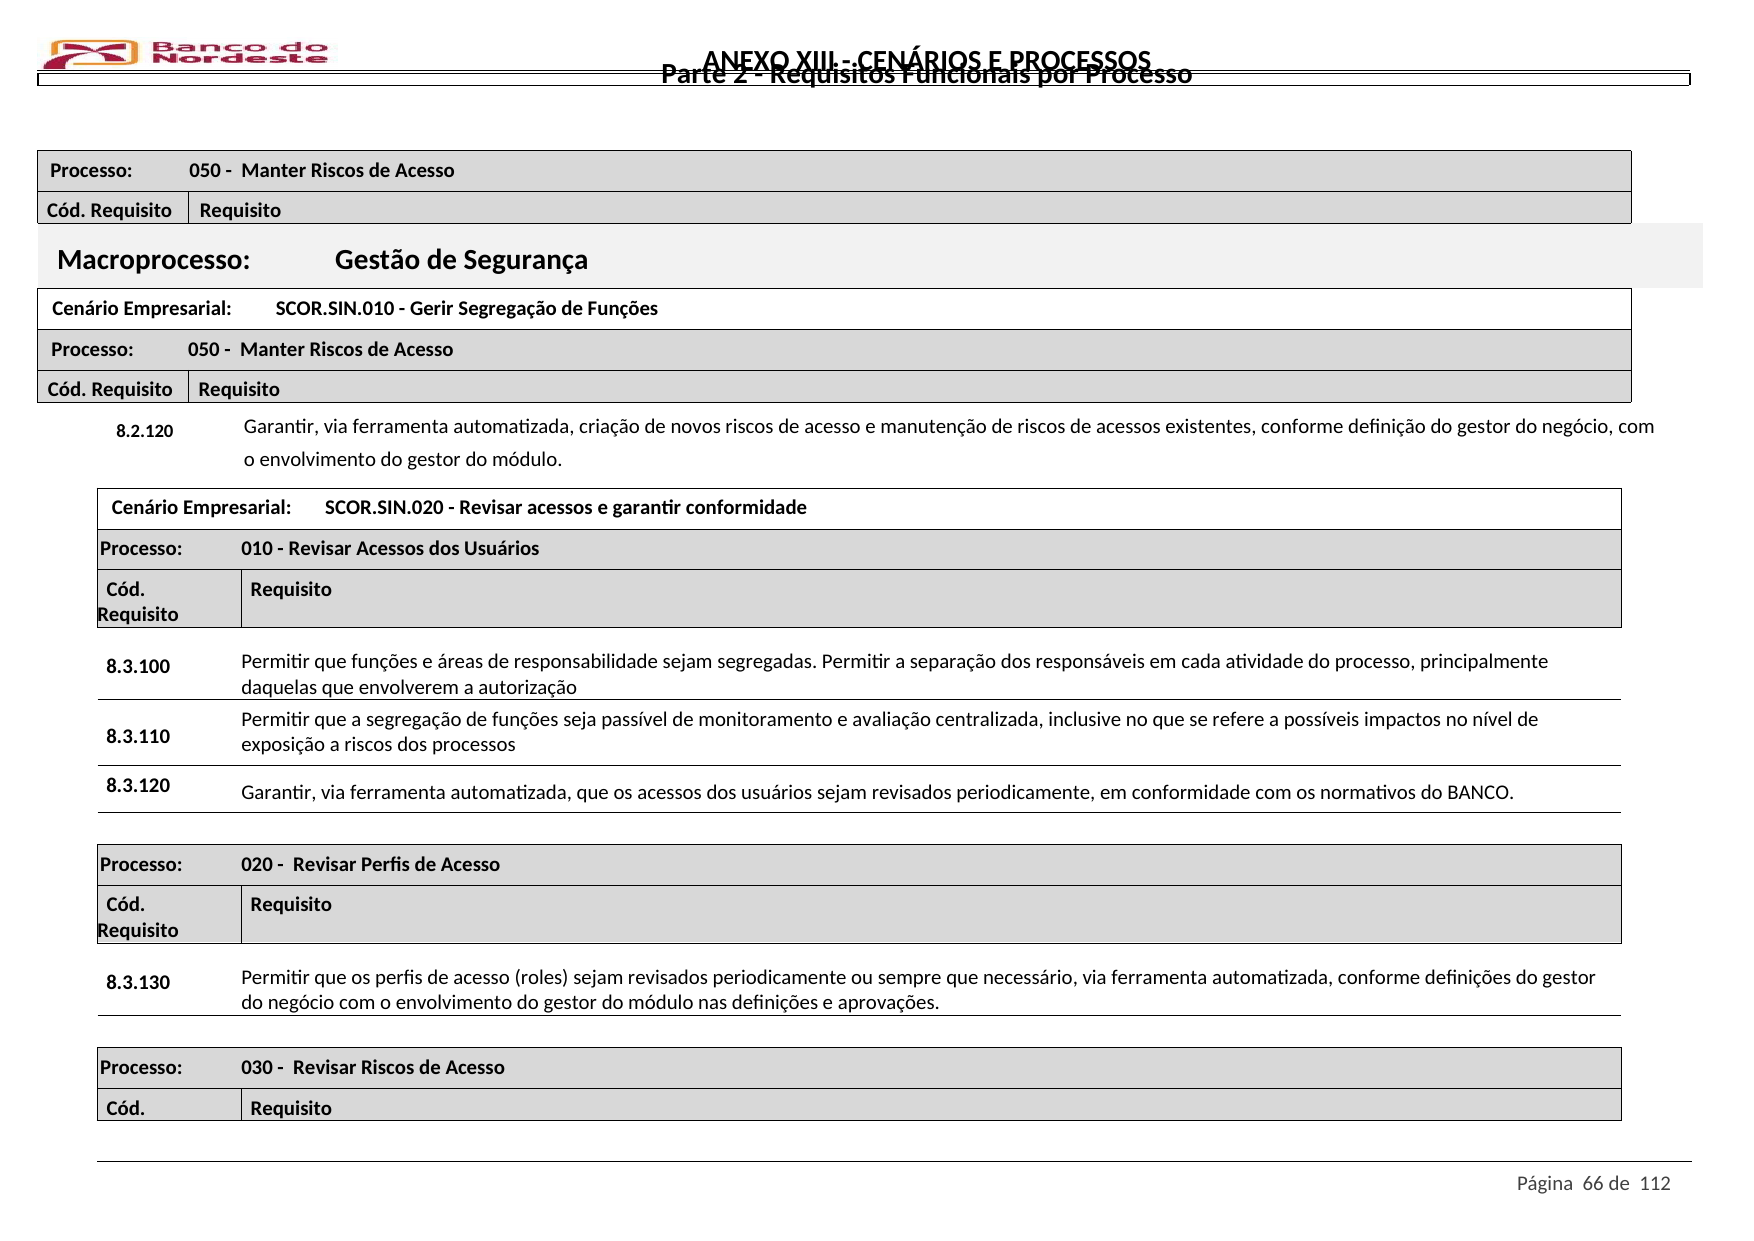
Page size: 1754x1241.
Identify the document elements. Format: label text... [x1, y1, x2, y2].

table_cell Permitir que funções e áreas de responsabilidade sejam segregadas. Permitir a separação dos responsáveis em cada atividade do processo, principalmente daquelas que envolverem a autorização [241, 628, 1621, 699]
table_cell Requisito [242, 570, 1621, 627]
table_cell [1678, 569, 1690, 627]
table_cell [1622, 1047, 1678, 1088]
table_cell [97, 813, 241, 844]
table_cell [1678, 885, 1690, 942]
table_cell 050 - Manter Riscos de Acesso [188, 151, 1631, 191]
table_cell [1621, 1015, 1678, 1047]
table_cell [1678, 627, 1690, 699]
table_cell [1632, 329, 1703, 370]
table_header Cenário Empresarial: [98, 489, 325, 528]
table_cell [1678, 699, 1690, 765]
table_cell Cód. Requisito [38, 371, 188, 402]
table_cell [1678, 844, 1690, 885]
table_cell [1621, 699, 1678, 765]
table_cell SCOR.SIN.010 - Gerir Segregação de Funções [276, 289, 1631, 329]
table_cell [1622, 569, 1678, 627]
table_cell [1632, 191, 1703, 223]
table_header SCOR.SIN.020 - Revisar acessos e garantir conformidade [325, 489, 1621, 528]
table_cell Cenário Empresarial: [38, 289, 276, 329]
table_cell [241, 1016, 1621, 1047]
table_cell 8.3.110 [97, 700, 241, 765]
table_cell 030 - Revisar Riscos de Acesso [241, 1048, 1621, 1088]
table_cell Requisito [189, 192, 1631, 223]
table_cell [1621, 765, 1678, 812]
table_header [1622, 488, 1678, 528]
table_cell 010 - Revisar Acessos dos Usuários [241, 530, 1621, 569]
table_cell [1632, 288, 1703, 329]
table_cell 050 - Manter Riscos de Acesso [188, 330, 1631, 370]
table_cell 8.3.100 [97, 628, 241, 699]
table_cell [1678, 765, 1690, 812]
table_cell [1632, 370, 1703, 402]
table_cell [1678, 529, 1690, 569]
table_cell Garantir, via ferramenta automatizada, que os acessos dos usuários sejam revisados periodicamente, em conformidade com os normativos do BANCO. [241, 766, 1621, 812]
table_cell Cód. [98, 1089, 241, 1120]
table_cell [1678, 1088, 1690, 1120]
table_cell [1621, 812, 1678, 844]
table_cell [241, 813, 1621, 844]
table_cell Processo: [38, 330, 188, 370]
table_cell [1678, 943, 1690, 1015]
table_cell Processo: [98, 845, 241, 885]
table_cell [1621, 627, 1678, 699]
table_cell Macroprocesso: [38, 224, 335, 288]
table_cell [1622, 1088, 1678, 1120]
picture [37, 37, 338, 70]
table_cell [1678, 812, 1690, 844]
table_cell [1621, 943, 1678, 1015]
table_cell [1678, 1047, 1690, 1088]
table_cell Processo: [38, 151, 188, 191]
table_cell Gestão de Segurança [335, 223, 1703, 288]
table_cell [97, 1016, 241, 1047]
table_cell Processo: [98, 530, 241, 569]
table_cell 8.3.130 [97, 944, 241, 1015]
table_cell Requisito [242, 1089, 1621, 1120]
table_header [1678, 488, 1690, 528]
table_cell [1622, 844, 1678, 885]
table_cell [1622, 529, 1678, 569]
table_cell [1678, 1015, 1690, 1047]
table_cell Permitir que os perfis de acesso (roles) sejam revisados periodicamente ou sempre que necessário, via ferramenta automatizada, conforme definições do gestor do negócio com o envolvimento do gestor do módulo nas definições e aprovações. [241, 944, 1621, 1015]
table_cell [1632, 150, 1703, 191]
table_cell 020 - Revisar Perfis de Acesso [241, 845, 1621, 885]
table_cell Processo: [98, 1048, 241, 1088]
table_cell Requisito [189, 371, 1631, 402]
table_cell [1622, 885, 1678, 942]
table_cell Cód. Requisito [38, 192, 188, 223]
text 8.2.120 Garantir, via ferramenta automatizada, criação de novos riscos de acesso e manutenção de riscos de acessos existentes, conforme definição do gestor do negócio, com o envolvimento do gestor do módulo. [116, 402, 1671, 471]
table_cell Cód. Requisito [98, 886, 241, 942]
table_cell Requisito [242, 886, 1621, 942]
table_cell Permitir que a segregação de funções seja passível de monitoramento e avaliação centralizada, inclusive no que se refere a possíveis impactos no nível de exposição a riscos dos processos [241, 700, 1621, 765]
table_cell Cód. Requisito [98, 570, 241, 627]
table_cell 8.3.120 [97, 766, 241, 812]
